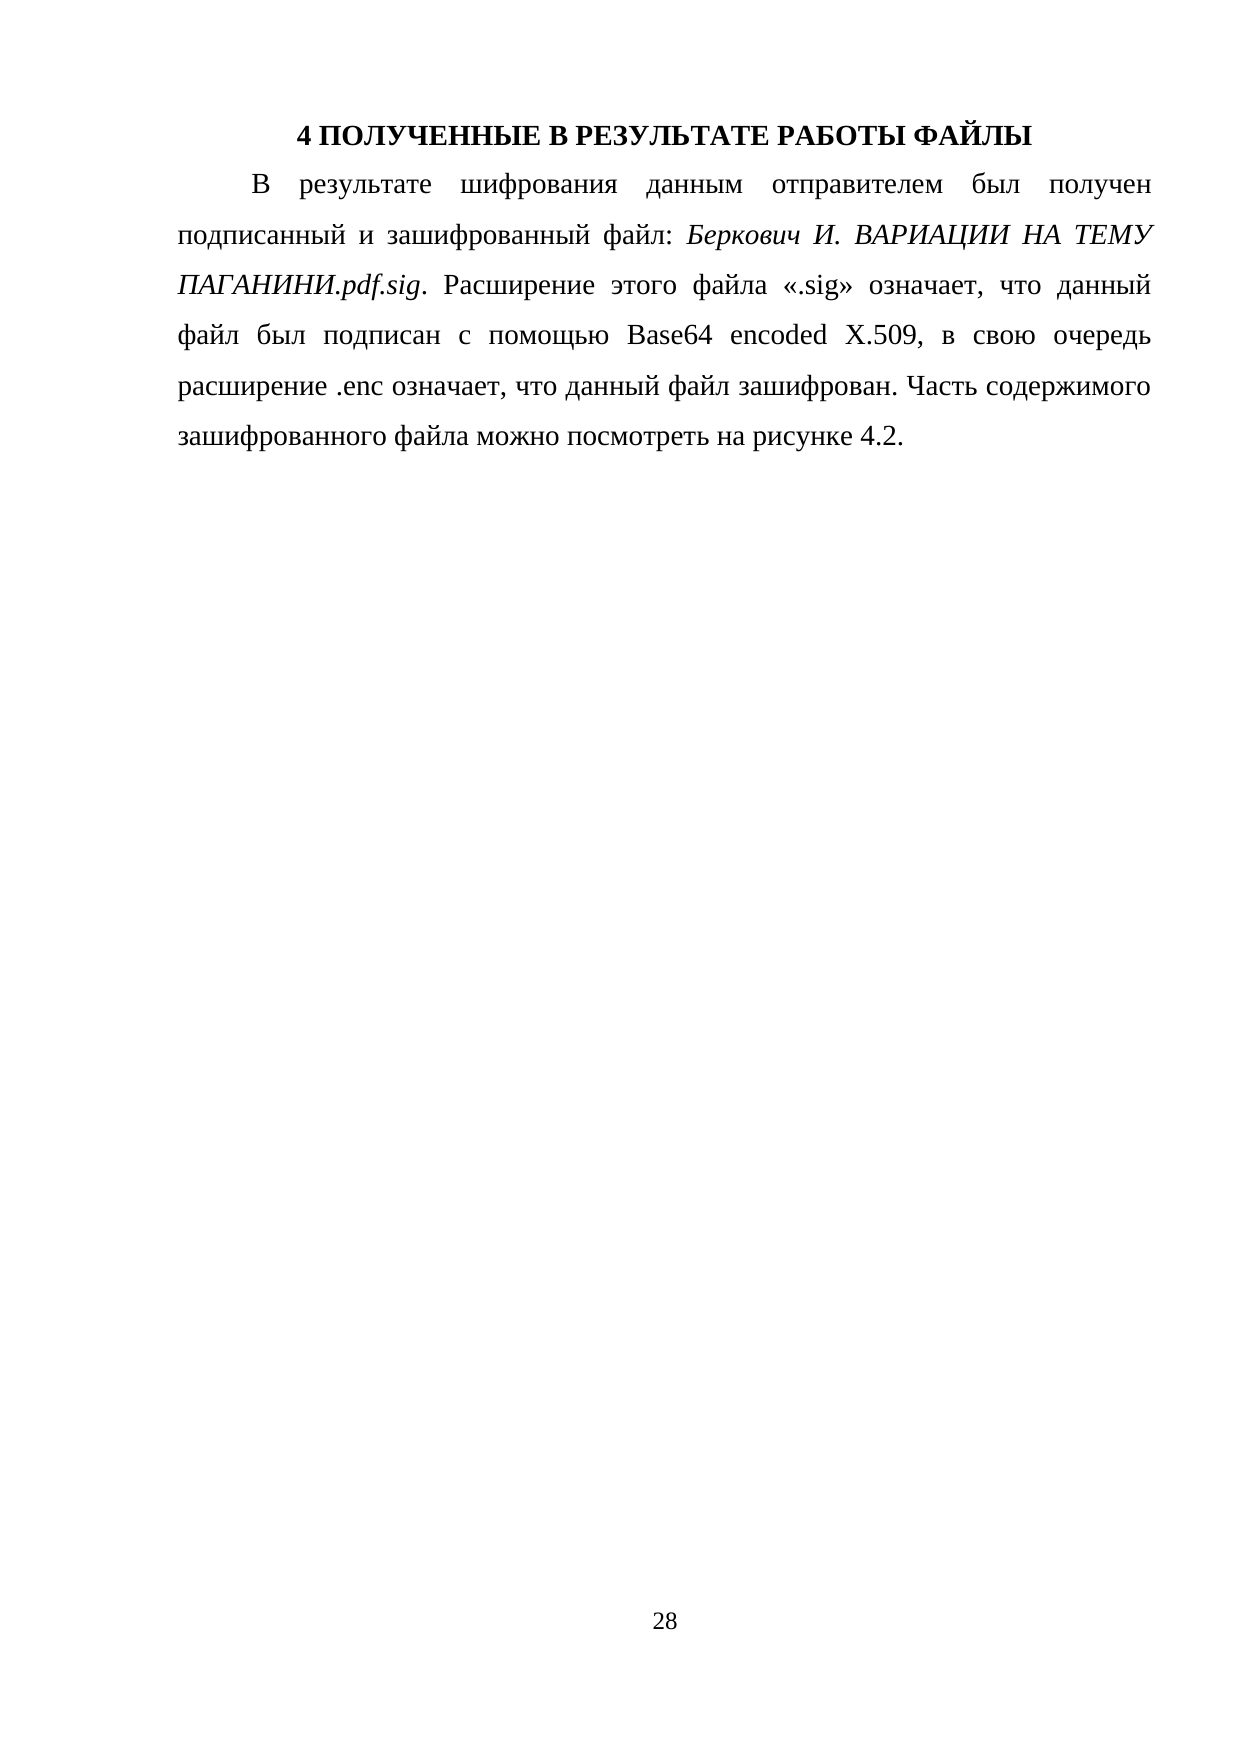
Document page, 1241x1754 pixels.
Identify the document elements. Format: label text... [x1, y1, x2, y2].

subtitle 4 Полученные в результате работы файлы [177, 118, 1152, 152]
text В результате шифрования данным отправителем был получен подписанный и зашифрованный файл: Беркович И. ВАРИАЦИИ НА ТЕМУ ПАГАНИНИ.pdf.sig. Расширение этого файла «.sig» означает, что данный файл был подписан с помощью Base64 encoded X.509, в свою очередь расширение .enc означает, что данный файл зашифрован. Часть содержимого зашифрованного файла можно посмотреть на рисунке 4.2. [177, 166, 1152, 452]
